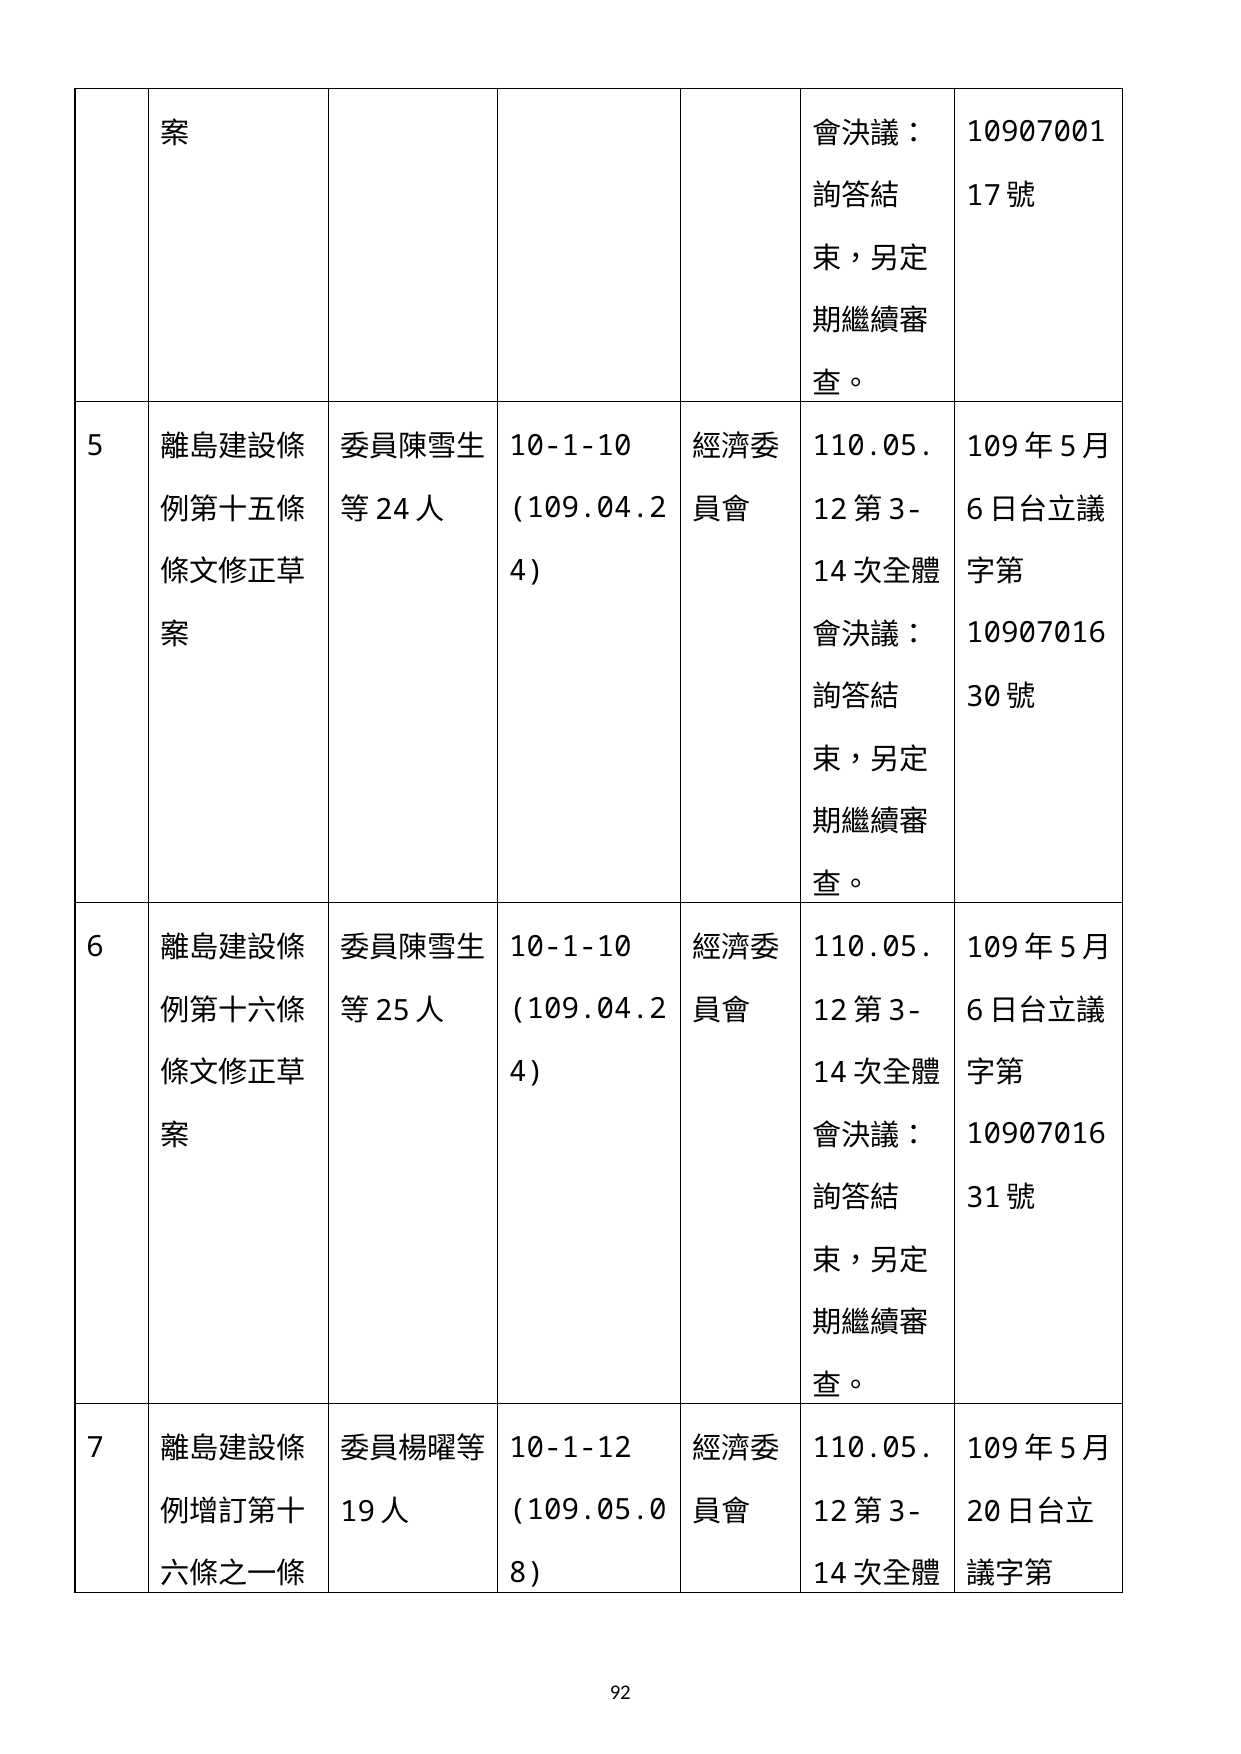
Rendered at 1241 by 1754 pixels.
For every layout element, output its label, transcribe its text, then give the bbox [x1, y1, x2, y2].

table_cell 委員楊曜等19人 [329, 1404, 497, 1592]
table_cell 經濟委員會 [681, 903, 800, 1403]
table_cell 委員陳雪生等24人 [329, 402, 497, 902]
table_cell [498, 89, 680, 401]
table_cell [76, 89, 148, 401]
table_cell 經濟委員會 [681, 1404, 800, 1592]
table_cell 10-1-10 (109.04.24) [498, 903, 680, 1403]
table_cell 10-1-12 (109.05.08) [498, 1404, 680, 1592]
table_cell 109年5月6日台立議字第1090701630號 [955, 402, 1122, 902]
table_cell 109年5月6日台立議字第1090701631號 [955, 903, 1122, 1403]
table_cell 110.05.12第3-14次全體會決議：詢答結束，另定期繼續審查。 [801, 402, 954, 902]
table_cell [681, 89, 800, 401]
table_cell 離島建設條例第十五條條文修正草案 [149, 402, 328, 902]
table_cell 109年5月20日台立議字第 [955, 1404, 1122, 1592]
table_cell 1090700117號 [955, 89, 1122, 401]
table_cell 6 [76, 903, 148, 1403]
table_cell 案 [149, 89, 328, 401]
table_cell 會決議：詢答結束，另定期繼續審查。 [801, 89, 954, 401]
table_cell 110.05.12第3-14次全體會決議：詢答結束，另定期繼續審查。 [801, 903, 954, 1403]
table_cell [329, 89, 497, 401]
table_cell 7 [76, 1404, 148, 1592]
table_cell 經濟委員會 [681, 402, 800, 902]
table_cell 10-1-10 (109.04.24) [498, 402, 680, 902]
table_cell 離島建設條例第十六條條文修正草案 [149, 903, 328, 1403]
table_cell 110.05.12第3-14次全體 [801, 1404, 954, 1592]
table_cell 5 [76, 402, 148, 902]
table_cell 委員陳雪生等25人 [329, 903, 497, 1403]
table_cell 離島建設條例增訂第十六條之一條 [149, 1404, 328, 1592]
